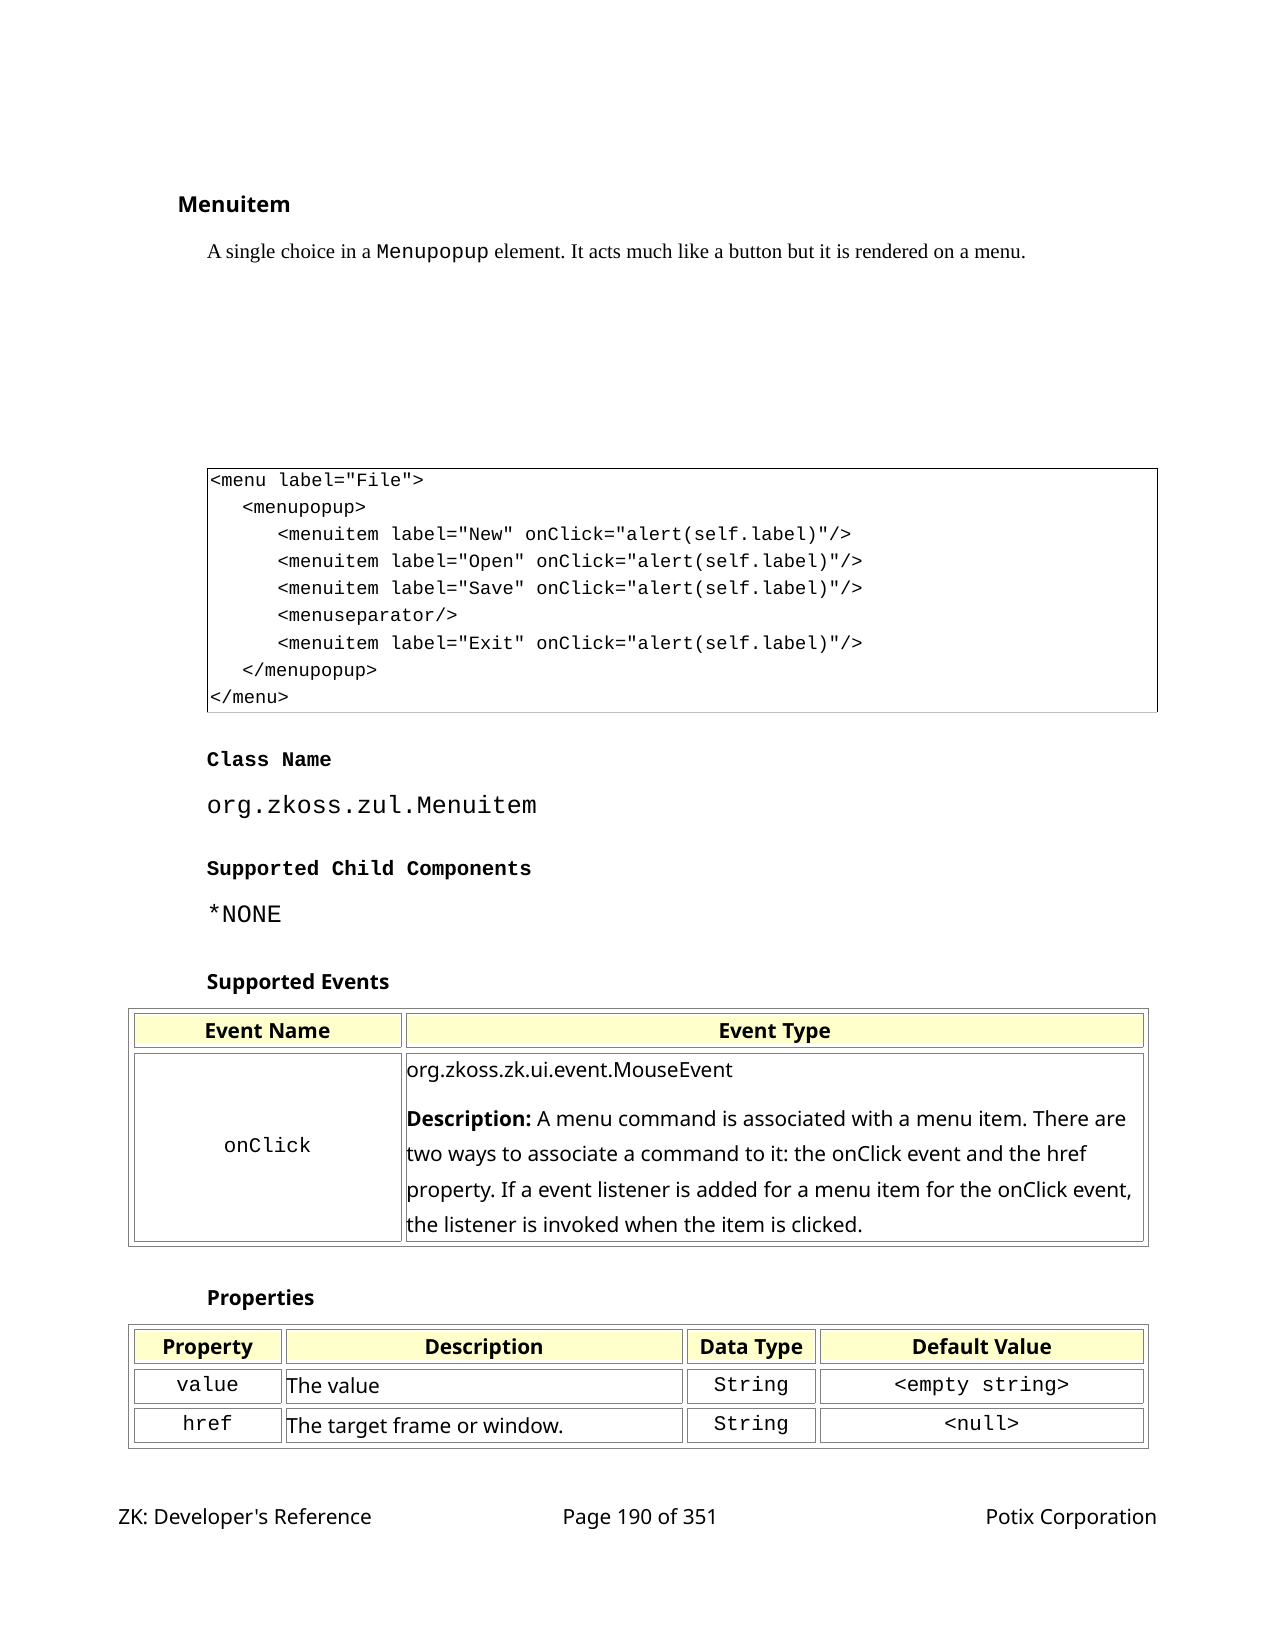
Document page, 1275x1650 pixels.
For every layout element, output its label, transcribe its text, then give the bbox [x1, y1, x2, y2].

table_cell href [131, 1403, 283, 1442]
text A single choice in a Menupopup element. It acts much like a button but it is rendered on a menu. [207, 239, 1157, 264]
table_cell The target frame or window. [283, 1403, 685, 1442]
table_header Event Type [403, 1009, 1146, 1047]
table_header Data Type [685, 1325, 817, 1363]
text <menuitem label="Exit" onClick="alert(self.label)"/> [208, 631, 1157, 655]
text <menuseparator/> [208, 603, 1157, 628]
text <menuitem label="Save" onClick="alert(self.label)"/> [208, 576, 1157, 600]
table_cell org.zkoss.zk.ui.event.MouseEvent Description: A menu command is associated with a menu item. There are two ways to associate a command to it: the onClick event and the href property. If a event listener is added for a menu item for the onClick event, the listener is invoked when the item is clicked. [403, 1047, 1146, 1241]
table_cell <null> [818, 1403, 1146, 1442]
subtitle Supported Child Components [207, 858, 1157, 881]
table_cell onClick [131, 1047, 403, 1241]
text *NONE [207, 902, 1157, 930]
table_header Property [131, 1325, 283, 1363]
text <menu label="File"> [208, 469, 1157, 492]
text <menuitem label="New" onClick="alert(self.label)"/> [208, 522, 1157, 546]
subtitle Properties [207, 1283, 1157, 1311]
table_cell String [685, 1363, 817, 1403]
table_header Default Value [818, 1325, 1146, 1363]
text <menuitem label="Open" onClick="alert(self.label)"/> [208, 549, 1157, 573]
table_cell The value [283, 1363, 685, 1403]
text org.zkoss.zul.Menuitem [207, 793, 1157, 821]
table_header Description [283, 1325, 685, 1363]
subtitle Supported Events [207, 967, 1157, 995]
subtitle Menuitem [177, 189, 1157, 219]
table_cell <empty string> [818, 1363, 1146, 1403]
subtitle Class Name [207, 749, 1157, 772]
table_cell String [685, 1403, 817, 1442]
text </menu> [208, 685, 1157, 712]
text <menupopup> [208, 494, 1157, 519]
text </menupopup> [208, 658, 1157, 682]
table_cell value [131, 1363, 283, 1403]
table_header Event Name [131, 1009, 403, 1047]
